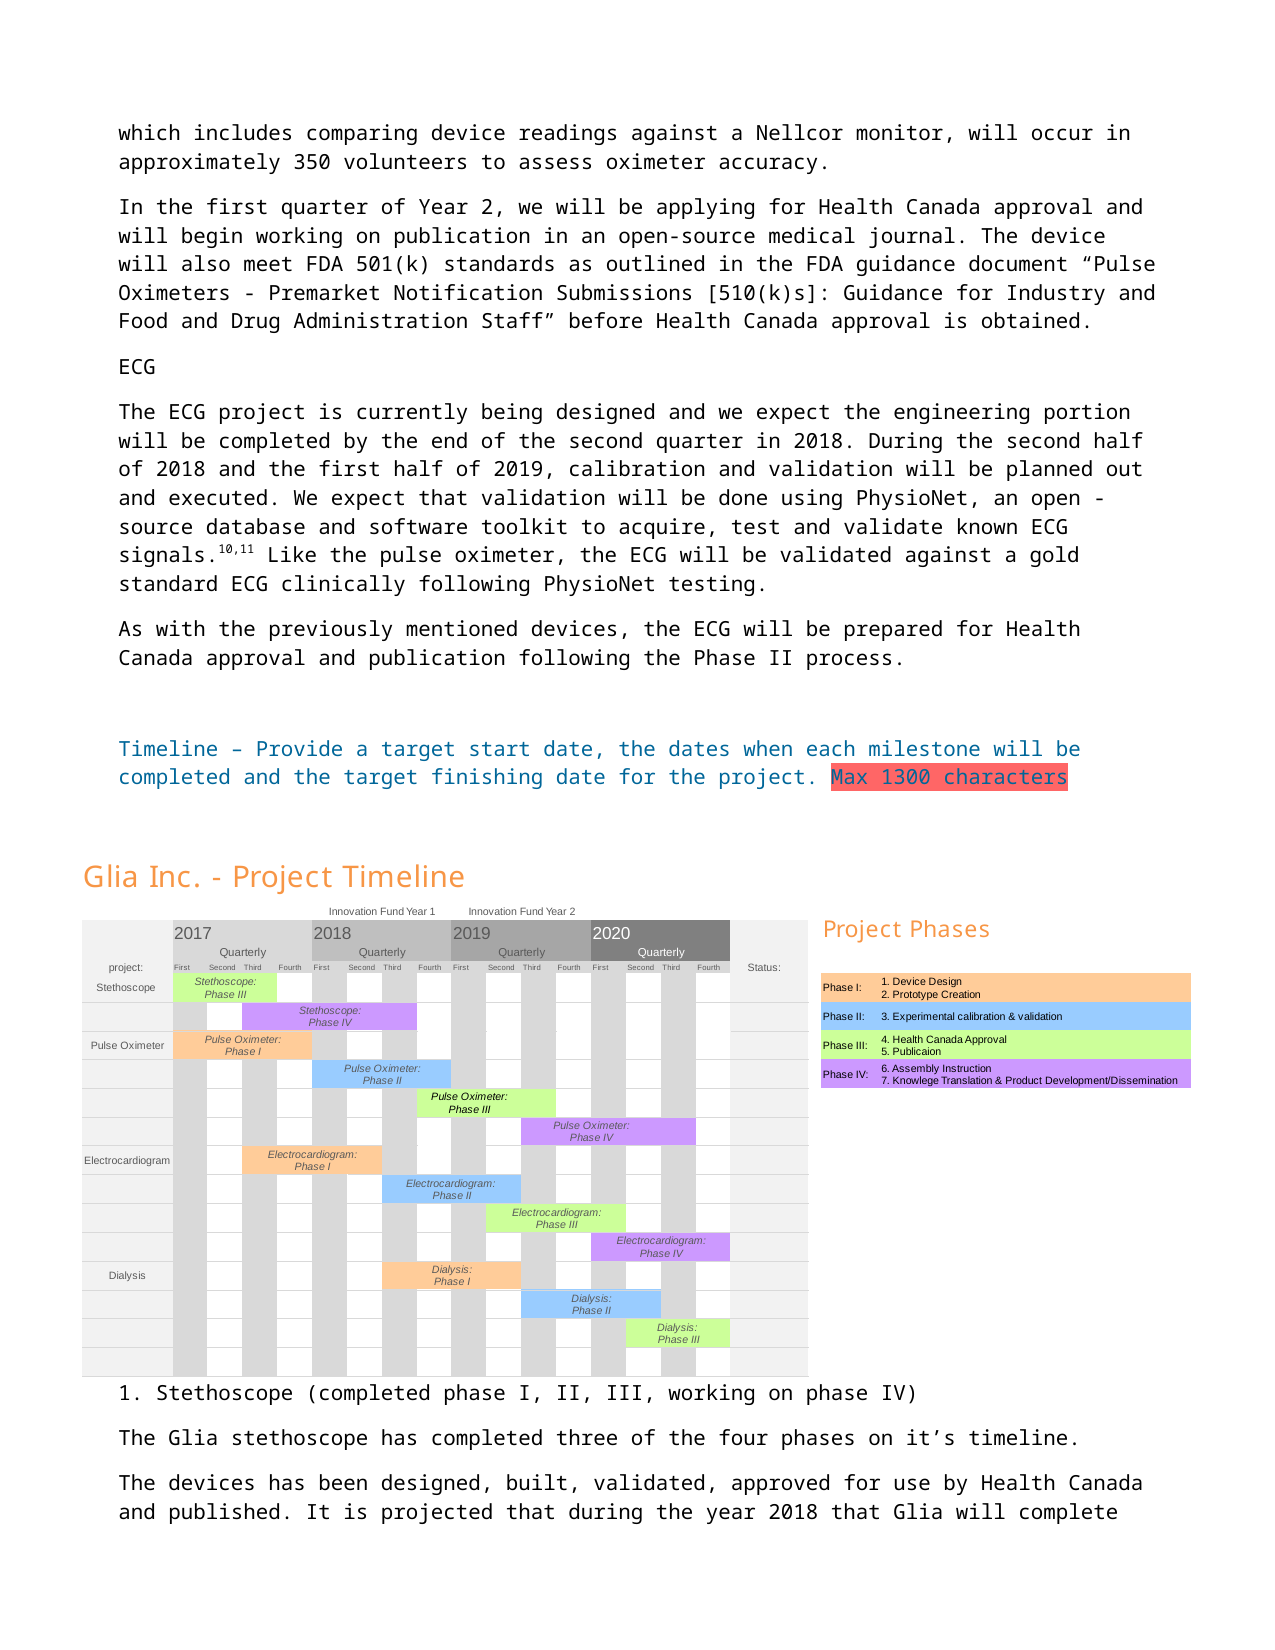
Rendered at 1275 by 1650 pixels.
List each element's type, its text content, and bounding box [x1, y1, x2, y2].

text ECG [118, 352, 1157, 380]
text The ECG project is currently being designed and we expect the engineering portion will be completed by the end of the second quarter in 2018. During the second half of 2018 and the first half of 2019, calibration and validation will be planned out and executed. We expect that validation will be done using PhysioNet, an open -source database and software toolkit to acquire, test and validate known ECG signals.10,11 Like the pulse oximeter, the ECG will be validated against a gold standard ECG clinically following PhysioNet testing. [118, 397, 1157, 598]
text The devices has been designed, built, validated, approved for use by Health Canada and published. It is projected that during the year 2018 that Glia will complete [118, 1468, 1157, 1526]
text In the first quarter of Year 2, we will be applying for Health Canada approval and will begin working on publication in an open-source medical journal. The device will also meet FDA 501(k) standards as outlined in the FDA guidance document “Pulse Oximeters - Premarket Notification Submissions [510(k)s]: Guidance for Industry and Food and Drug Administration Staff” before Health Canada approval is obtained. [118, 192, 1157, 335]
text which includes comparing device readings against a Nellcor monitor, will occur in approximately 350 volunteers to assess oximeter accuracy. [118, 118, 1157, 175]
text The Glia stethoscope has completed three of the four phases on it’s timeline. [118, 1423, 1157, 1452]
text As with the previously mentioned devices, the ECG will be prepared for Health Canada approval and publication following the Phase II process. [118, 614, 1157, 672]
text Timeline – Provide a target start date, the dates when each milestone will be completed and the target finishing date for the project. Max 1300 characters [118, 734, 1157, 791]
text 1. Stethoscope (completed phase I, II, III, working on phase IV) [118, 853, 1157, 1406]
